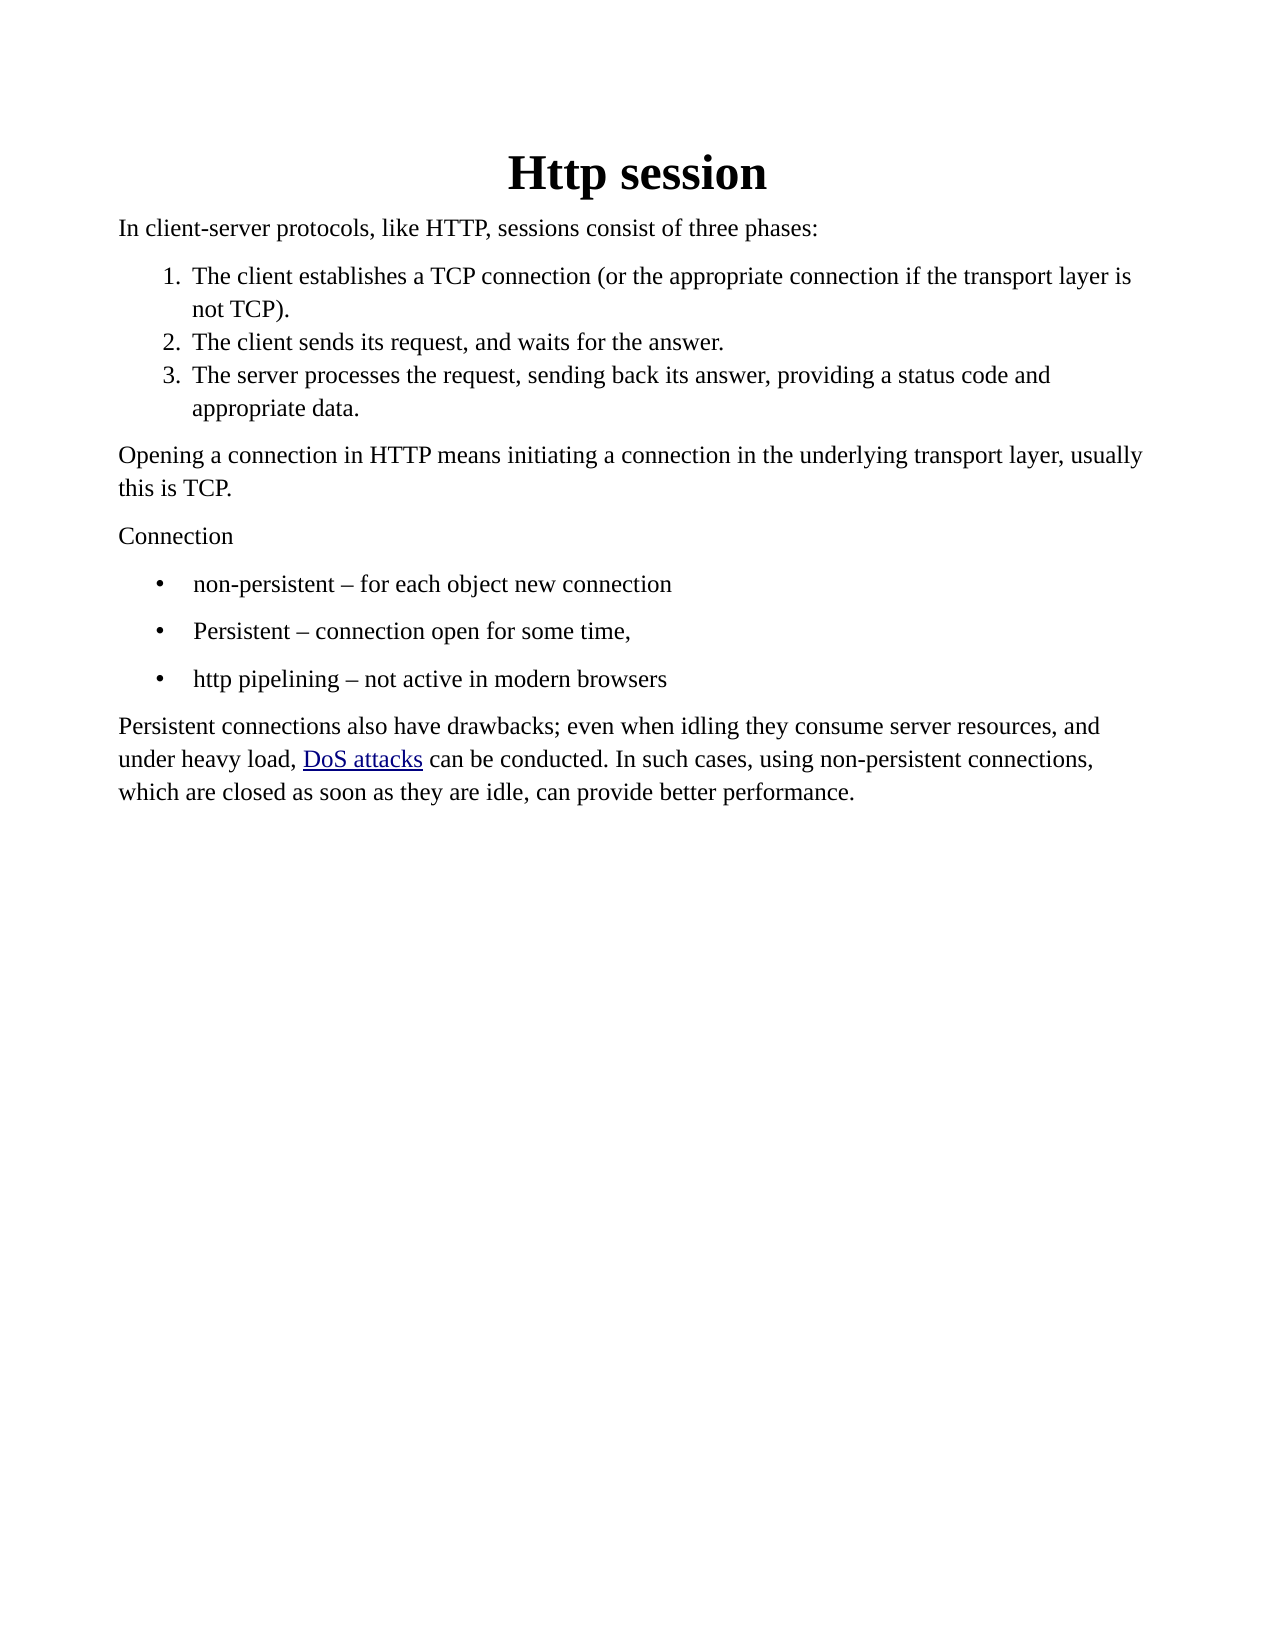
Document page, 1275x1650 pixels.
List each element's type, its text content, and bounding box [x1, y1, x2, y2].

list The client sends its request, and waits for the answer. [162, 327, 1157, 356]
list Persistent – connection open for some time, [156, 616, 1157, 645]
text In client-server protocols, like HTTP, sessions consist of three phases: [118, 213, 1157, 242]
list http pipelining – not active in modern browsers [156, 664, 1157, 693]
text Connection [118, 521, 1157, 550]
text Opening a connection in HTTP means initiating a connection in the underlying transport layer, usually this is TCP. [118, 440, 1157, 502]
list The server processes the request, sending back its answer, providing a status code and appropriate data. [162, 360, 1157, 422]
text Persistent connections also have drawbacks; even when idling they consume server resources, and under heavy load, DoS attacks can be conducted. In such cases, using non-persistent connections, which are closed as soon as they are idle, can provide better performance. [118, 711, 1157, 806]
list The client establishes a TCP connection (or the appropriate connection if the transport layer is not TCP). [162, 261, 1157, 322]
list non-persistent – for each object new connection [156, 569, 1157, 597]
subtitle Http session [118, 143, 1157, 201]
